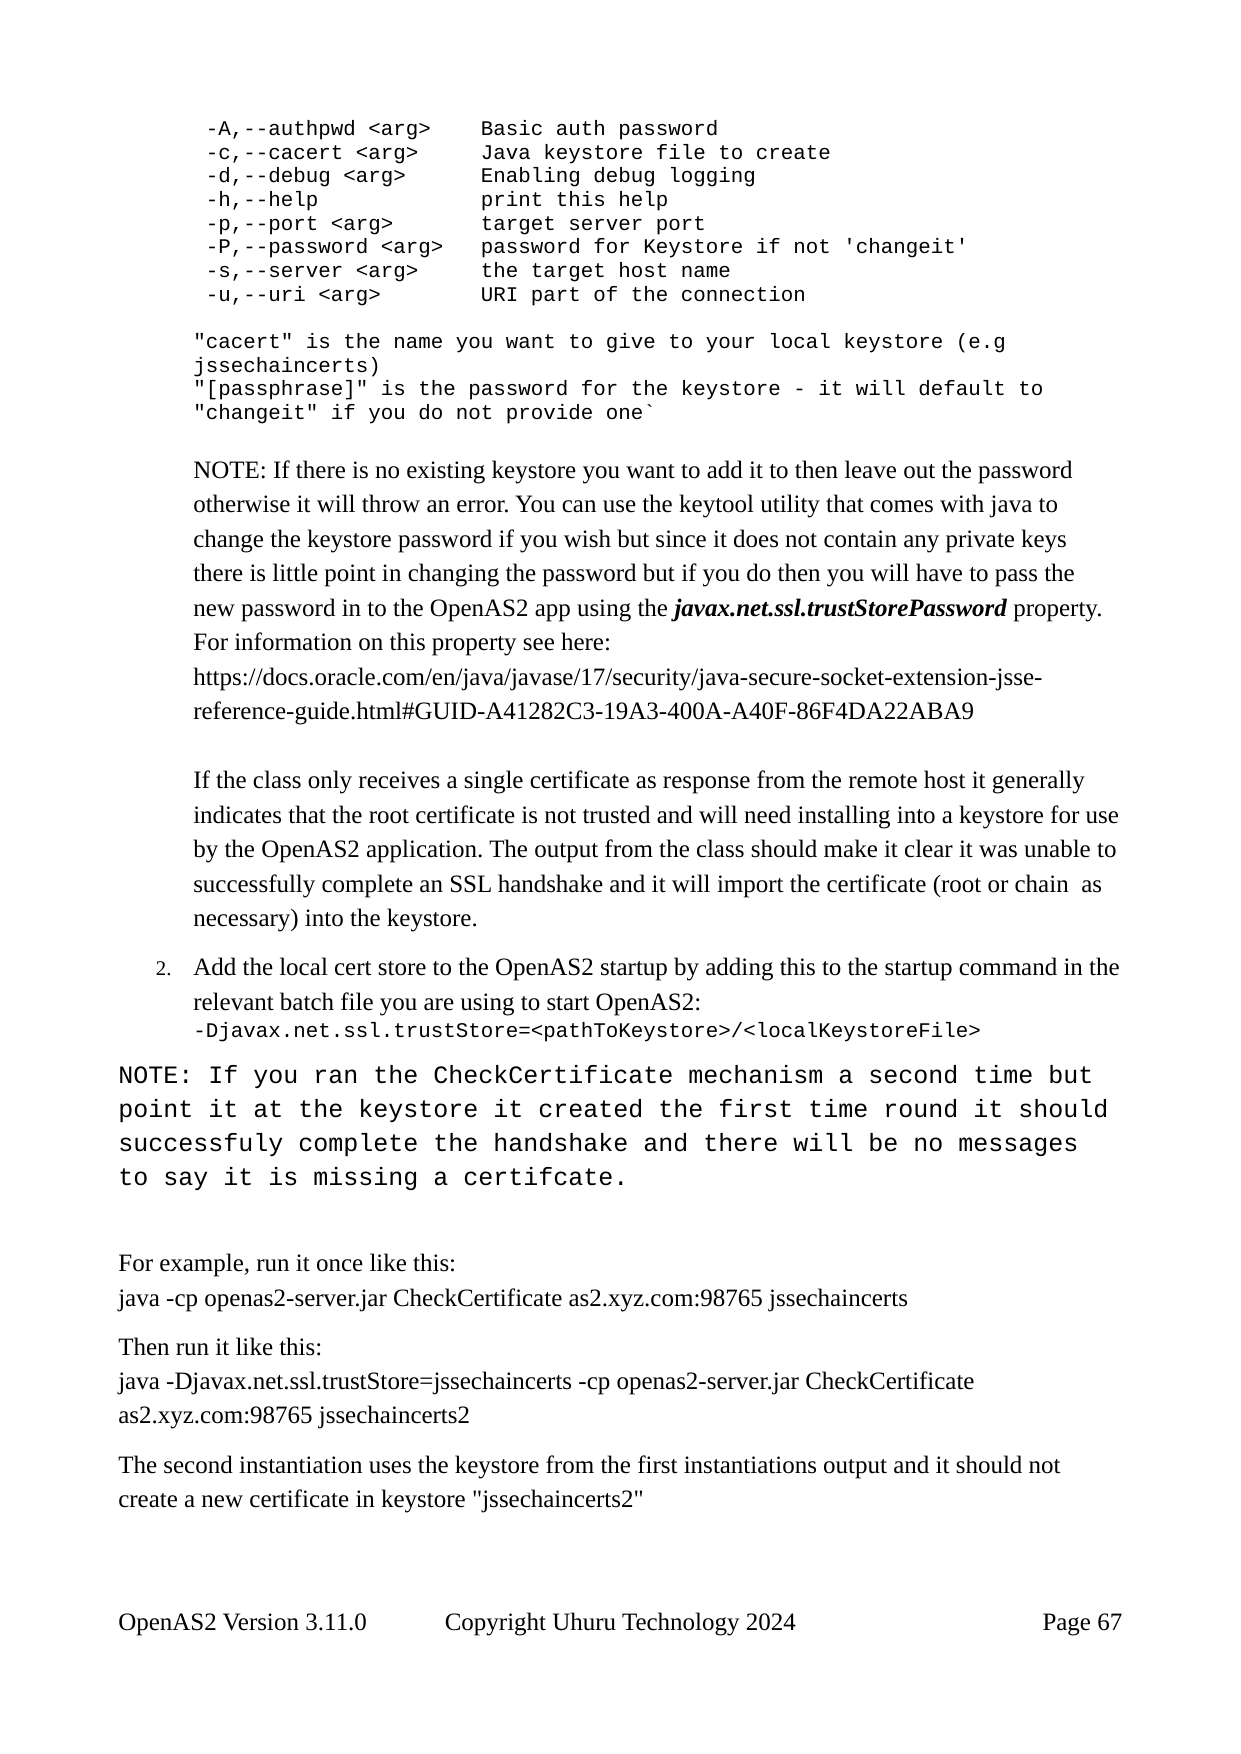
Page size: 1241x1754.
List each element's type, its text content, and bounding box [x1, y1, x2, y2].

text -d,--debug <arg> Enabling debug logging [193, 165, 1122, 189]
text -A,--authpwd <arg> Basic auth password [193, 118, 1122, 142]
list NOTE: If there is no existing keystore you want to add it to then leave out the password otherwise it will throw an error. You can use the keytool utility that comes with java to change the keystore password if you wish but since it does not contain any private keys there is little point in changing the password but if you do then you will have to pass the new password in to the OpenAS2 app using the javax.net.ssl.trustStorePassword property. For information on this property see here: https://docs.oracle.com/en/java/javase/17/security/java-secure-socket-extension-jsse-reference-guide.html#GUID-A41282C3-19A3-400A-A40F-86F4DA22ABA9 If the class only receives a single certificate as response from the remote host it generally indicates that the root certificate is not trusted and will need installing into a keystore for use by the OpenAS2 application. The output from the class should make it clear it was unable to successfully complete an SSL handshake and it will import the certificate (root or chain as necessary) into the keystore. [156, 455, 1122, 932]
text -p,--port <arg> target server port [193, 213, 1122, 236]
text NOTE: If you ran the CheckCertificate mechanism a second time but point it at the keystore it created the first time round it should successfuly complete the handshake and there will be no messages to say it is missing a certifcate. [118, 1063, 1122, 1228]
list "[passphrase]" is the password for the keystore - it will default to "changeit" if you do not provide one` [156, 378, 1122, 426]
text -u,--uri <arg> URI part of the connection [193, 284, 1122, 307]
text -s,--server <arg> the target host name [193, 260, 1122, 284]
text -P,--password <arg> password for Keystore if not 'changeit' [193, 236, 1122, 260]
text -h,--help print this help [193, 189, 1122, 213]
text Then run it like this: java -Djavax.net.ssl.trustStore=jssechaincerts -cp openas2-server.jar CheckCertificate as2.xyz.com:98765 jssechaincerts2 [118, 1332, 1122, 1429]
text For example, run it once like this: java -cp openas2-server.jar CheckCertificate as2.xyz.com:98765 jssechaincerts [118, 1248, 1122, 1311]
text -c,--cacert <arg> Java keystore file to create [193, 142, 1122, 165]
list "cacert" is the name you want to give to your local keystore (e.g jssechaincerts) [156, 331, 1122, 378]
text The second instantiation uses the keystore from the first instantiations output and it should not create a new certificate in keystore "jssechaincerts2" [118, 1450, 1122, 1513]
list Add the local cert store to the OpenAS2 startup by adding this to the startup command in the relevant batch file you are using to start OpenAS2: -Djavax.net.ssl.trustStore=<pathToKeystore>/<localKeystoreFile> [156, 952, 1122, 1044]
